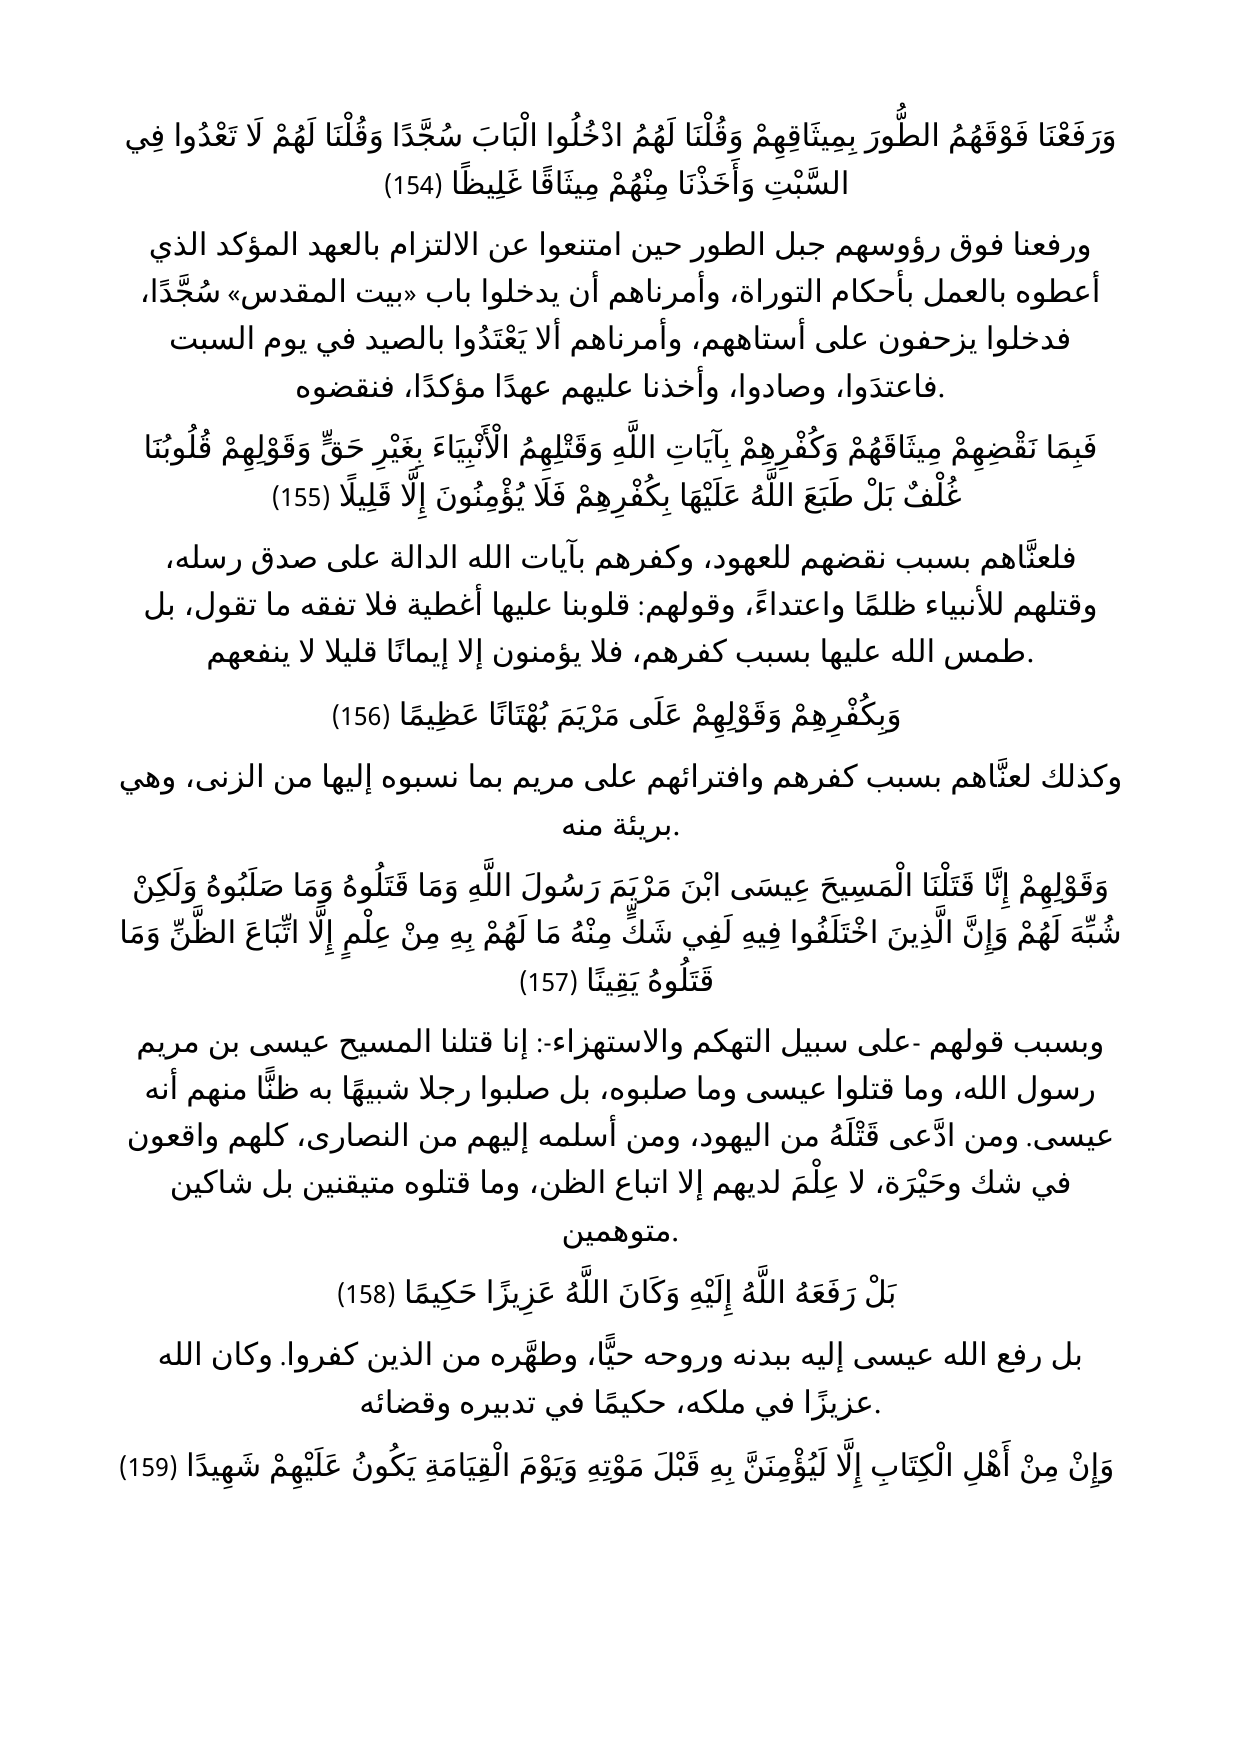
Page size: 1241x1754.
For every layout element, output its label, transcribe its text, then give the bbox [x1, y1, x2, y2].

text وَإِنْ مِنْ أَهْلِ الْكِتَابِ إِلَّا لَيُؤْمِنَنَّ بِهِ قَبْلَ مَوْتِهِ وَيَوْمَ الْقِيَامَةِ يَكُونُ عَلَيْهِمْ شَهِيدًا (159) [118, 1447, 1122, 1489]
text وَقَوْلِهِمْ إِنَّا قَتَلْنَا الْمَسِيحَ عِيسَى ابْنَ مَرْيَمَ رَسُولَ اللَّهِ وَمَا قَتَلُوهُ وَمَا صَلَبُوهُ وَلَكِنْ شُبِّهَ لَهُمْ وَإِنَّ الَّذِينَ اخْتَلَفُوا فِيهِ لَفِي شَكٍّ مِنْهُ مَا لَهُمْ بِهِ مِنْ عِلْمٍ إِلَّا اتِّبَاعَ الظَّنِّ وَمَا قَتَلُوهُ يَقِينًا (157) [118, 868, 1122, 1004]
text فلعنَّاهم بسبب نقضهم للعهود، وكفرهم بآيات الله الدالة على صدق رسله، وقتلهم للأنبياء ظلمًا واعتداءً، وقولهم: قلوبنا عليها أغطية فلا تفقه ما تقول، بل طمس الله عليها بسبب كفرهم، فلا يؤمنون إلا إيمانًا قليلا لا ينفعهم. [118, 540, 1122, 676]
text بل رفع الله عيسى إليه ببدنه وروحه حيًّا، وطهَّره من الذين كفروا. وكان الله عزيزًا في ملكه، حكيمًا في تدبيره وقضائه. [118, 1337, 1122, 1426]
text بَلْ رَفَعَهُ اللَّهُ إِلَيْهِ وَكَانَ اللَّهُ عَزِيزًا حَكِيمًا (158) [118, 1274, 1122, 1316]
text وَبِكُفْرِهِمْ وَقَوْلِهِمْ عَلَى مَرْيَمَ بُهْتَانًا عَظِيمًا (156) [118, 696, 1122, 738]
text وَرَفَعْنَا فَوْقَهُمُ الطُّورَ بِمِيثَاقِهِمْ وَقُلْنَا لَهُمُ ادْخُلُوا الْبَابَ سُجَّدًا وَقُلْنَا لَهُمْ لَا تَعْدُوا فِي السَّبْتِ وَأَخَذْنَا مِنْهُمْ مِيثَاقًا غَلِيظًا (154) [118, 118, 1122, 207]
text فَبِمَا نَقْضِهِمْ مِيثَاقَهُمْ وَكُفْرِهِمْ بِآيَاتِ اللَّهِ وَقَتْلِهِمُ الْأَنْبِيَاءَ بِغَيْرِ حَقٍّ وَقَوْلِهِمْ قُلُوبُنَا غُلْفٌ بَلْ طَبَعَ اللَّهُ عَلَيْهَا بِكُفْرِهِمْ فَلَا يُؤْمِنُونَ إِلَّا قَلِيلًا (155) [118, 431, 1122, 519]
text وكذلك لعنَّاهم بسبب كفرهم وافترائهم على مريم بما نسبوه إليها من الزنى، وهي بريئة منه. [118, 759, 1122, 848]
text وبسبب قولهم -على سبيل التهكم والاستهزاء-: إنا قتلنا المسيح عيسى بن مريم رسول الله، وما قتلوا عيسى وما صلبوه، بل صلبوا رجلا شبيهًا به ظنًّا منهم أنه عيسى. ومن ادَّعى قَتْلَهُ من اليهود، ومن أسلمه إليهم من النصارى، كلهم واقعون في شك وحَيْرَة، لا عِلْمَ لديهم إلا اتباع الظن، وما قتلوه متيقنين بل شاكين متوهمين. [118, 1025, 1122, 1254]
text ورفعنا فوق رؤوسهم جبل الطور حين امتنعوا عن الالتزام بالعهد المؤكد الذي أعطوه بالعمل بأحكام التوراة، وأمرناهم أن يدخلوا باب «بيت المقدس» سُجَّدًا، فدخلوا يزحفون على أستاههم، وأمرناهم ألا يَعْتَدُوا بالصيد في يوم السبت فاعتدَوا، وصادوا، وأخذنا عليهم عهدًا مؤكدًا، فنقضوه. [118, 228, 1122, 410]
